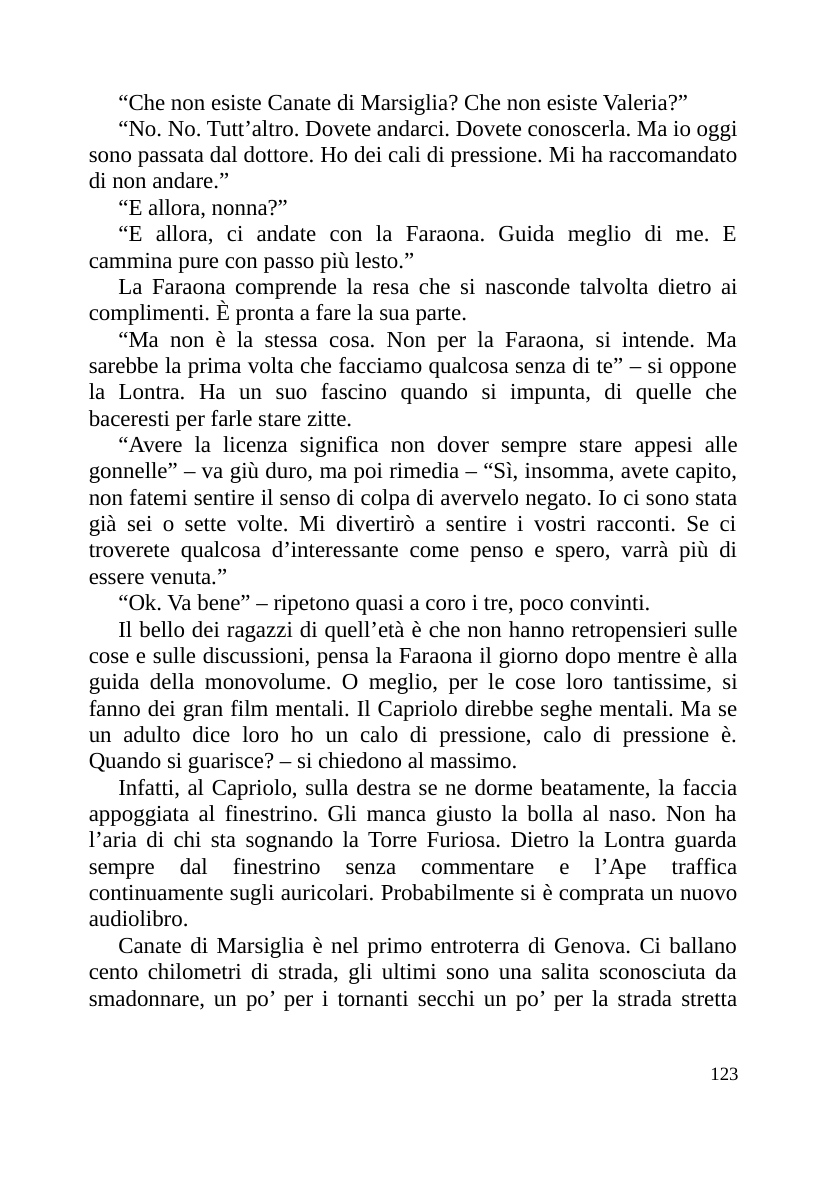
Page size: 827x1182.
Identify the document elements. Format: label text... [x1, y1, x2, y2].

text “Avere la licenza significa non dover sempre stare appesi alle gonnelle” ‒ va giù duro, ma poi rimedia ‒ “Sì, insomma, avete capito, non fatemi sentire il senso di colpa di avervelo negato. Io ci sono stata già sei o sette volte. Mi divertirò a sentire i vostri racconti. Se ci troverete qualcosa d’interessante come penso e spero, varrà più di essere venuta.” [88, 431, 738, 589]
text Canate di Marsiglia è nel primo entroterra di Genova. Ci ballano cento chilometri di strada, gli ultimi sono una salita sconosciuta da smadonnare, un po’ per i tornanti secchi un po’ per la strada stretta [88, 932, 738, 1011]
text “Ok. Va bene” ‒ ripetono quasi a coro i tre, poco convinti. [88, 589, 738, 616]
text “Ma non è la stessa cosa. Non per la Faraona, si intende. Ma sarebbe la prima volta che facciamo qualcosa senza di te” ‒ si oppone la Lontra. Ha un suo fascino quando si impunta, di quelle che baceresti per farle stare zitte. [88, 326, 738, 431]
text La Faraona comprende la resa che si nasconde talvolta dietro ai complimenti. è pronta a fare la sua parte. [88, 273, 738, 326]
text “E allora, nonna?” [88, 194, 738, 220]
text “E allora, ci andate con la Faraona. Guida meglio di me. E cammina pure con passo più lesto.” [88, 220, 738, 273]
text Il bello dei ragazzi di quell’età è che non hanno retropensieri sulle cose e sulle discussioni, pensa la Faraona il giorno dopo mentre è alla guida della monovolume. O meglio, per le cose loro tantissime, si fanno dei gran film mentali. Il Capriolo direbbe seghe mentali. Ma se un adulto dice loro ho un calo di pressione, calo di pressione è. Quando si guarisce? ‒ si chiedono al massimo. [88, 616, 738, 774]
text “No. No. Tutt’altro. Dovete andarci. Dovete conoscerla. Ma io oggi sono passata dal dottore. Ho dei cali di pressione. Mi ha raccomandato di non andare.” [88, 115, 738, 194]
text Infatti, al Capriolo, sulla destra se ne dorme beatamente, la faccia appoggiata al finestrino. Gli manca giusto la bolla al naso. Non ha l’aria di chi sta sognando la Torre Furiosa. Dietro la Lontra guarda sempre dal finestrino senza commentare e l’Ape traffica continuamente sugli auricolari. Probabilmente si è comprata un nuovo audiolibro. [88, 774, 738, 932]
text “Che non esiste Canate di Marsiglia? Che non esiste Valeria?” [88, 88, 738, 115]
